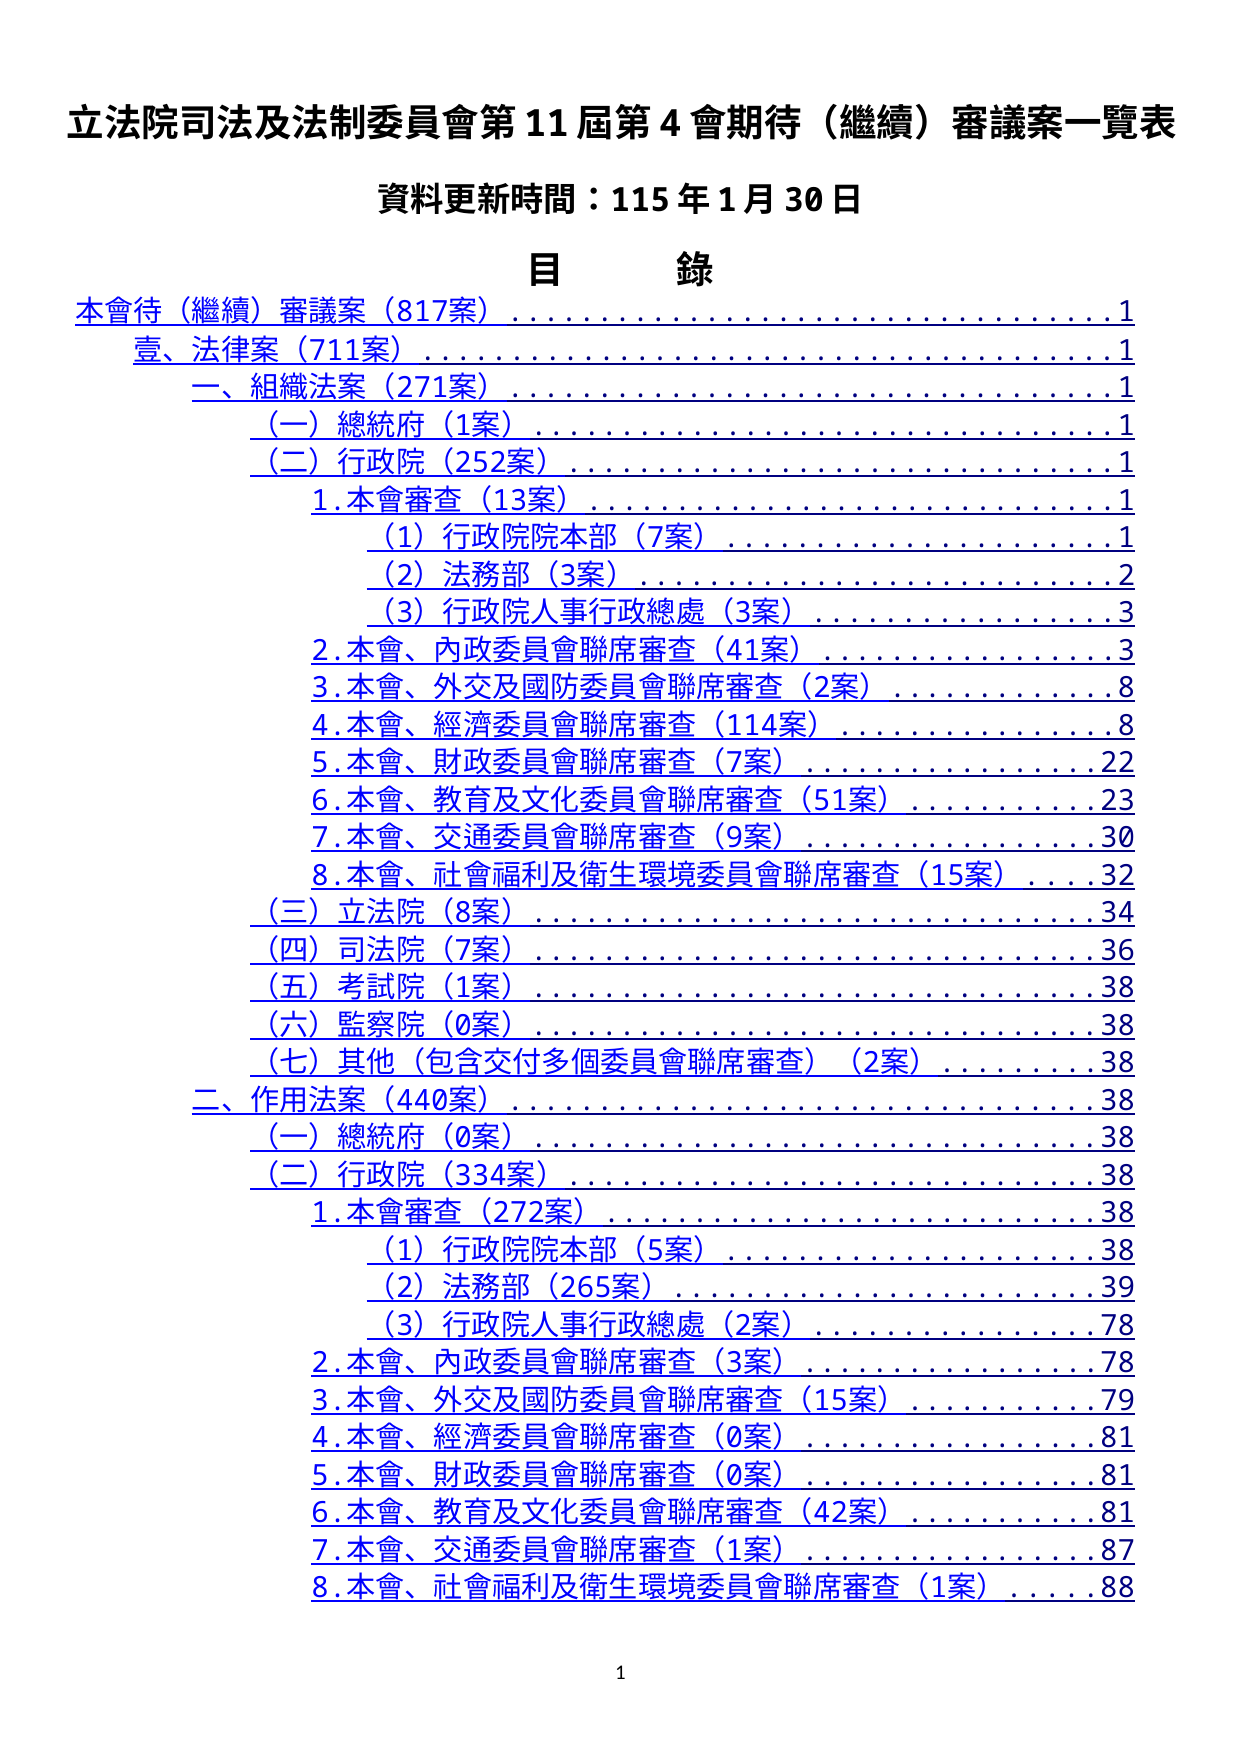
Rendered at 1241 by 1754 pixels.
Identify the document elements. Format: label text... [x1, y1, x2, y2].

text （四）司法院（7案） 36 [250, 930, 1165, 968]
text 1.本會審查（13案） 1 [311, 480, 1165, 518]
text 6.本會、教育及文化委員會聯席審查（42案） 81 [311, 1493, 1165, 1530]
text 2.本會、內政委員會聯席審查（41案） 3 [311, 630, 1165, 668]
text （一）總統府（0案） 38 [250, 1118, 1165, 1155]
text （三）立法院（8案） 34 [250, 893, 1165, 930]
text （六）監察院（0案） 38 [250, 1005, 1165, 1043]
text 5.本會、財政委員會聯席審查（7案） 22 [311, 743, 1165, 780]
text 資料更新時間：115年1月30日 [75, 172, 1165, 221]
text （一）總統府（1案） 1 [250, 405, 1165, 443]
text （1）行政院院本部（7案） 1 [367, 518, 1165, 555]
text （二）行政院（334案） 38 [250, 1155, 1165, 1193]
text 8.本會、社會福利及衛生環境委員會聯席審查（1案） 88 [311, 1568, 1165, 1605]
text 8.本會、社會福利及衛生環境委員會聯席審查（15案） 32 [311, 855, 1165, 893]
text 4.本會、經濟委員會聯席審查（114案） 8 [311, 705, 1165, 743]
text 7.本會、交通委員會聯席審查（1案） 87 [311, 1530, 1165, 1568]
text 壹、法律案（711案） 1 [133, 330, 1165, 368]
text 1.本會審查（272案） 38 [311, 1193, 1165, 1230]
text （2）法務部（3案） 2 [367, 555, 1165, 593]
text 本會待（繼續）審議案（817案） 1 [75, 288, 1165, 330]
text 2.本會、內政委員會聯席審查（3案） 78 [311, 1343, 1165, 1380]
text 立法院司法及法制委員會第11屆第4會期待（繼續）審議案一覽表 [58, 93, 1185, 147]
text 5.本會、財政委員會聯席審查（0案） 81 [311, 1455, 1165, 1493]
text （3）行政院人事行政總處（2案） 78 [367, 1305, 1165, 1343]
text 3.本會、外交及國防委員會聯席審查（15案） 79 [311, 1380, 1165, 1418]
text （二）行政院（252案） 1 [250, 443, 1165, 480]
text （七）其他（包含交付多個委員會聯席審查）（2案） 38 [250, 1043, 1165, 1080]
text 4.本會、經濟委員會聯席審查（0案） 81 [311, 1418, 1165, 1455]
text 3.本會、外交及國防委員會聯席審查（2案） 8 [311, 668, 1165, 705]
text 7.本會、交通委員會聯席審查（9案） 30 [311, 818, 1165, 855]
text 6.本會、教育及文化委員會聯席審查（51案） 23 [311, 780, 1165, 818]
text （1）行政院院本部（5案） 38 [367, 1230, 1165, 1268]
text 一、組織法案（271案） 1 [192, 368, 1165, 405]
text 目 錄 [75, 226, 1165, 288]
text 二、作用法案（440案） 38 [192, 1080, 1165, 1118]
text （3）行政院人事行政總處（3案） 3 [367, 593, 1165, 630]
text （五）考試院（1案） 38 [250, 968, 1165, 1005]
text （2）法務部（265案） 39 [367, 1268, 1165, 1305]
